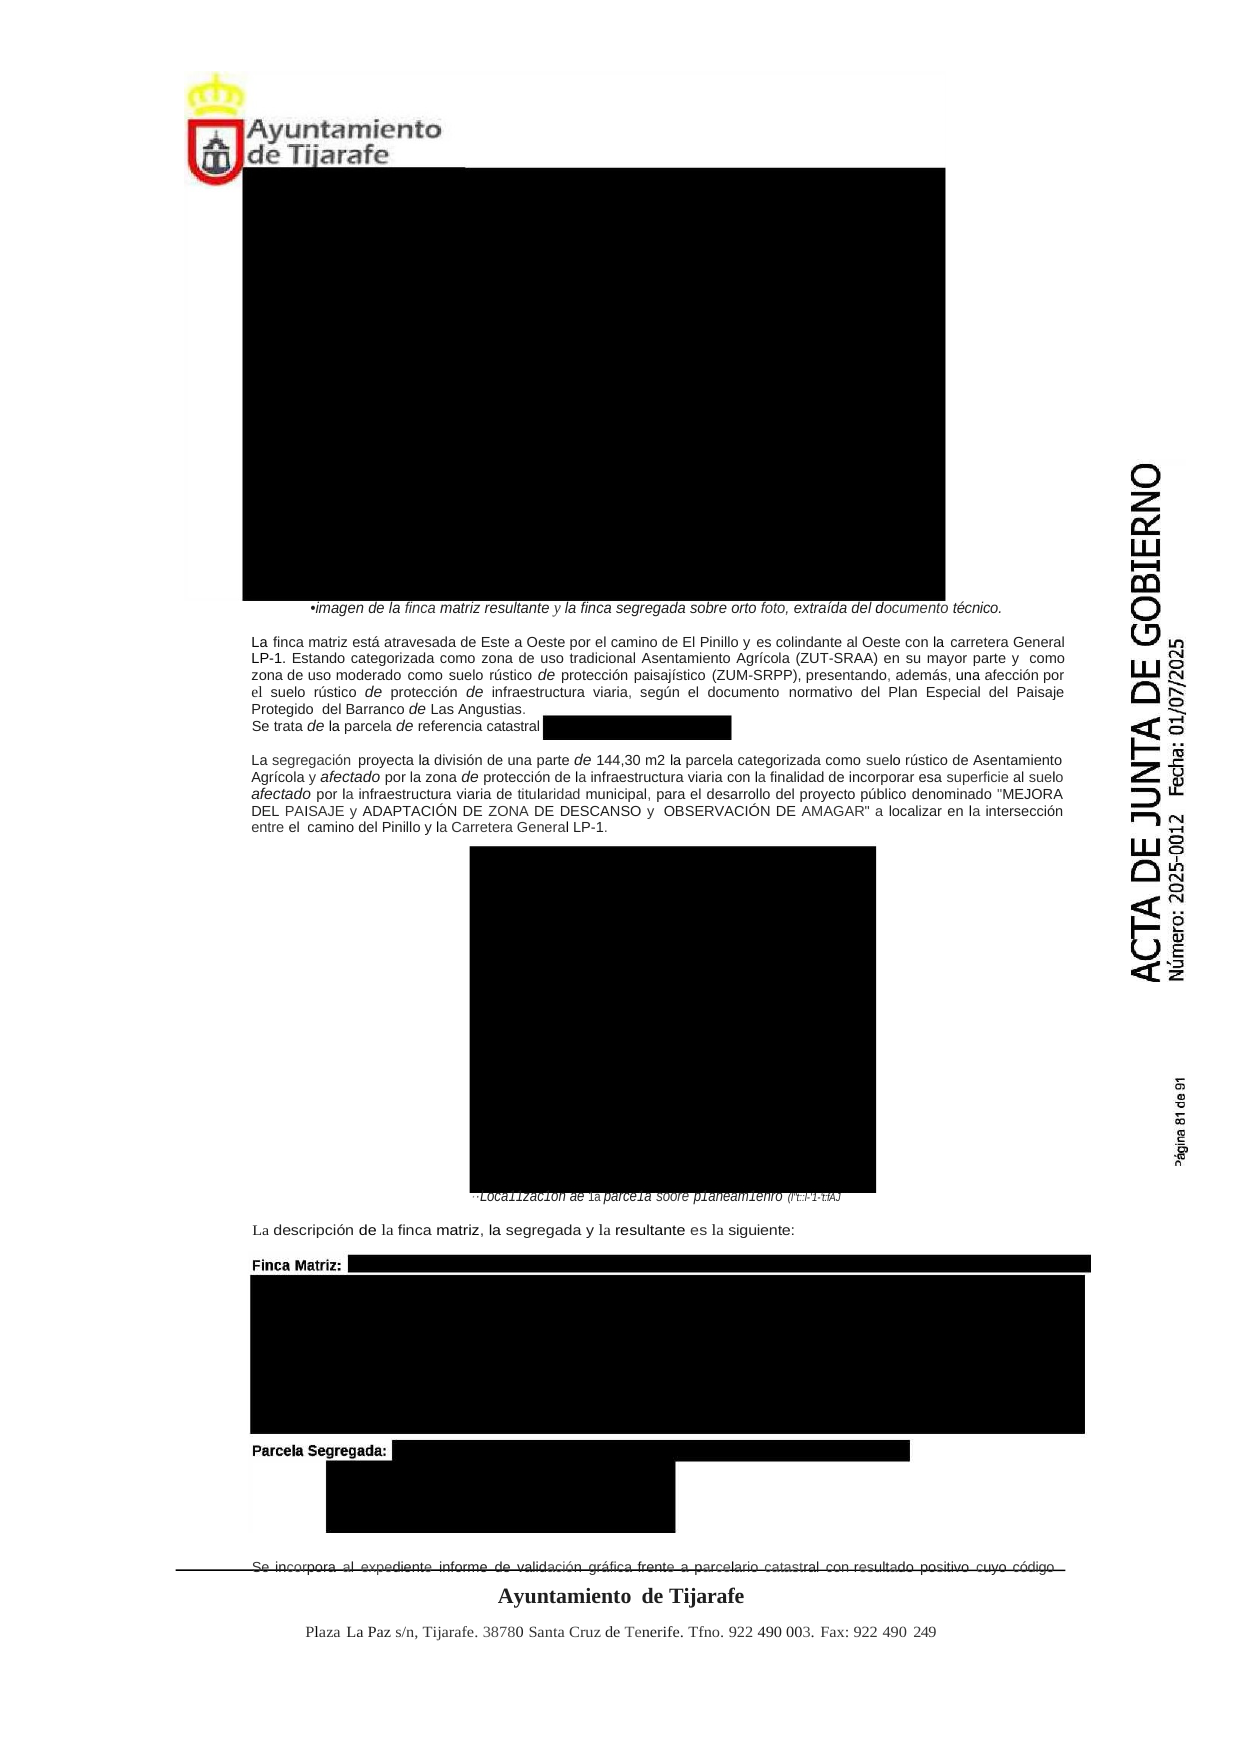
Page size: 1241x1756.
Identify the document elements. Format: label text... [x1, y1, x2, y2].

text •imagen de la finca matriz resultante y la finca segregada sobre orto foto, extraída del documento técnico. [126, 598, 1130, 617]
text Se trata de la parcela de referencia catastral [252, 718, 541, 734]
text Se incorpora al expediente informe de validación gráfica frente a parcelario catastral con resultado positivo cuyo código [252, 1558, 1241, 1575]
text La segregación proyecta la división de una parte de 144,30 m2 la parcela categorizada como suelo rústico de Asentamiento Agrícola y afectado por la zona de protección de la infraestructura viaria con la finalidad de incorporar esa superficie al suelo afectado por la infraestructura viaria de titularidad municipal, para el desarrollo del proyecto público denominado "MEJORA DEL PAISAJE y ADAPTACIÓN DE ZONA DE DESCANSO y OBSERVACIÓN DE AMAGAR" a localizar en la intersección entre el camino del Pinillo y la Carretera General LP-1. [251, 752, 1063, 835]
text La finca matriz está atravesada de Este a Oeste por el camino de El Pinillo y es colindante al Oeste con la carretera General LP-1. Estando categorizada como zona de uso tradicional Asentamiento Agrícola (ZUT-SRAA) en su mayor parte y como zona de uso moderado como suelo rústico de protección paisajístico (ZUM-SRPP), presentando, además, una afección por el suelo rústico de protección de infraestructura viaria, según el documento normativo del Plan Especial del Paisaje Protegido del Barranco de Las Angustias. [251, 634, 1065, 718]
text [732, 718, 1130, 734]
text La descripción de la finca matriz, la segregada y la resultante es la siguiente: [252, 1221, 1241, 1239]
text ··Loca11zac1on ae 1a parce1a soore p1aneam1enro (l"t::l-'1-'t:fAJ [125, 1187, 1188, 1205]
